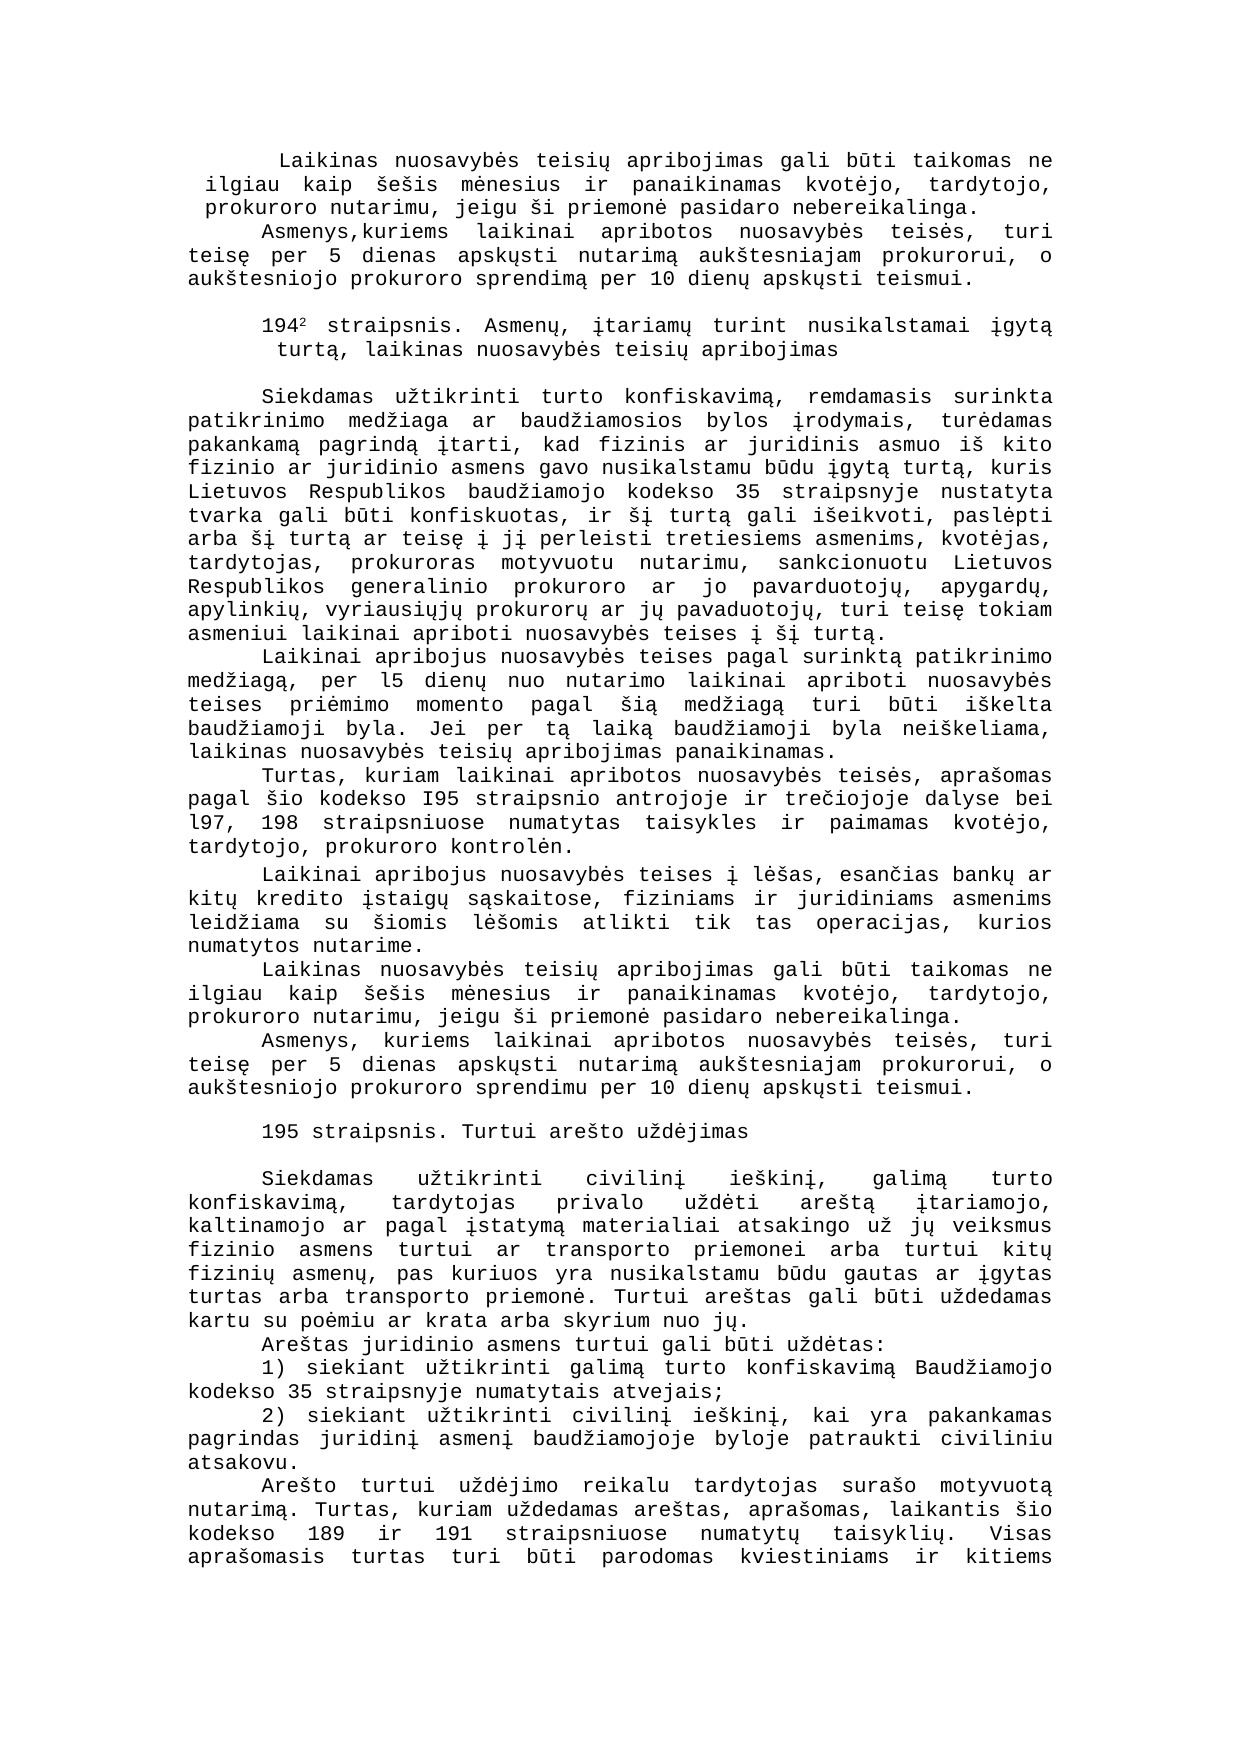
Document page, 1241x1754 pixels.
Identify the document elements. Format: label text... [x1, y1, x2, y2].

text Siekdamas užtikrinti turto konfiskavimą, remdamasis surinkta patikrinimo medžiaga ar baudžiamosios bylos įrodymais, turėdamas pakankamą pagrindą įtarti, kad fizinis ar juridinis asmuo iš kito fizinio ar juridinio asmens gavo nusikalstamu būdu įgytą turtą, kuris Lietuvos Respublikos baudžiamojo kodekso 35 straipsnyje nustatyta tvarka gali būti konfiskuotas, ir šį turtą gali išeikvoti, paslėpti arba šį turtą ar teisę į jį perleisti tretiesiems asmenims, kvotėjas, tardytojas, prokuroras motyvuotu nutarimu, sankcionuotu Lietuvos Respublikos generalinio prokuroro ar jo pavarduotojų, apygardų, apylinkių, vyriausiųjų prokurorų ar jų pavaduotojų, turi teisę tokiam asmeniui laikinai apriboti nuosavybės teises į šį turtą. [187, 386, 1053, 647]
text Asmenys, kuriems laikinai apribotos nuosavybės teisės, turi teisę per 5 dienas apskųsti nutarimą aukštesniajam prokurorui, o aukštesniojo prokuroro sprendimu per 10 dienų apskųsti teismui. [187, 1030, 1053, 1101]
text Laikinai apribojus nuosavybės teises į lėšas, esančias bankų ar kitų kredito įstaigų sąskaitose, fiziniams ir juridiniams asmenims leidžiama su šiomis lėšomis atlikti tik tas operacijas, kurios numatytos nutarime. [187, 864, 1053, 959]
text 1) siekiant užtikrinti galimą turto konfiskavimą Baudžiamojo kodekso 35 straipsnyje numatytais atvejais; [187, 1357, 1053, 1404]
text 195 straipsnis. Turtui arešto uždėjimas [187, 1121, 1053, 1144]
text Laikinas nuosavybės teisių apribojimas gali būti taikomas ne ilgiau kaip šešis mėnesius ir panaikinamas kvotėjo, tardytojo, prokuroro nutarimu, jeigu ši priemonė pasidaro nebereikalinga. [187, 959, 1053, 1030]
text Siekdamas užtikrinti civilinį ieškinį, galimą turto konfiskavimą, tardytojas privalo uždėti areštą įtariamojo, kaltinamojo ar pagal įstatymą materialiai atsakingo už jų veiksmus fizinio asmens turtui ar transporto priemonei arba turtui kitų fizinių asmenų, pas kuriuos yra nusikalstamu būdu gautas ar įgytas turtas arba transporto priemonė. Turtui areštas gali būti uždedamas kartu su poėmiu ar krata arba skyrium nuo jų. [187, 1168, 1053, 1334]
text Turtas, kuriam laikinai apribotos nuosavybės teisės, aprašomas pagal šio kodekso I95 straipsnio antrojoje ir trečiojoje dalyse bei l97, 198 straipsniuose numatytas taisykles ir paimamas kvotėjo, tardytojo, prokuroro kontrolėn. [187, 765, 1053, 859]
text Laikinai apribojus nuosavybės teises pagal surinktą patikrinimo medžiagą, per l5 dienų nuo nutarimo laikinai apriboti nuosavybės teises priėmimo momento pagal šią medžiagą turi būti iškelta baudžiamoji byla. Jei per tą laiką baudžiamoji byla neiškeliama, laikinas nuosavybės teisių apribojimas panaikinamas. [187, 647, 1053, 765]
text Areštas juridinio asmens turtui gali būti uždėtas: [187, 1334, 1053, 1357]
text Asmenys,kuriems laikinai apribotos nuosavybės teisės, turi teisę per 5 dienas apskųsti nutarimą aukštesniajam prokurorui, o aukštesniojo prokuroro sprendimą per 10 dienų apskųsti teismui. [187, 221, 1053, 292]
text Arešto turtui uždėjimo reikalu tardytojas surašo motyvuotą nutarimą. Turtas, kuriam uždedamas areštas, aprašomas, laikantis šio kodekso 189 ir 191 straipsniuose numatytų taisyklių. Visas aprašomasis turtas turi būti parodomas kviestiniams ir kitiems [187, 1476, 1053, 1570]
text 1942 straipsnis. Asmenų, įtariamų turint nusikalstamai įgytą turtą, laikinas nuosavybės teisių apribojimas [261, 316, 1053, 363]
text Laikinas nuosavybės teisių apribojimas gali būti taikomas ne ilgiau kaip šešis mėnesius ir panaikinamas kvotėjo, tardytojo, prokuroro nutarimu, jeigu ši priemonė pasidaro nebereikalinga. [204, 150, 1053, 221]
text 2) siekiant užtikrinti civilinį ieškinį, kai yra pakankamas pagrindas juridinį asmenį baudžiamojoje byloje patraukti civiliniu atsakovu. [187, 1404, 1053, 1476]
